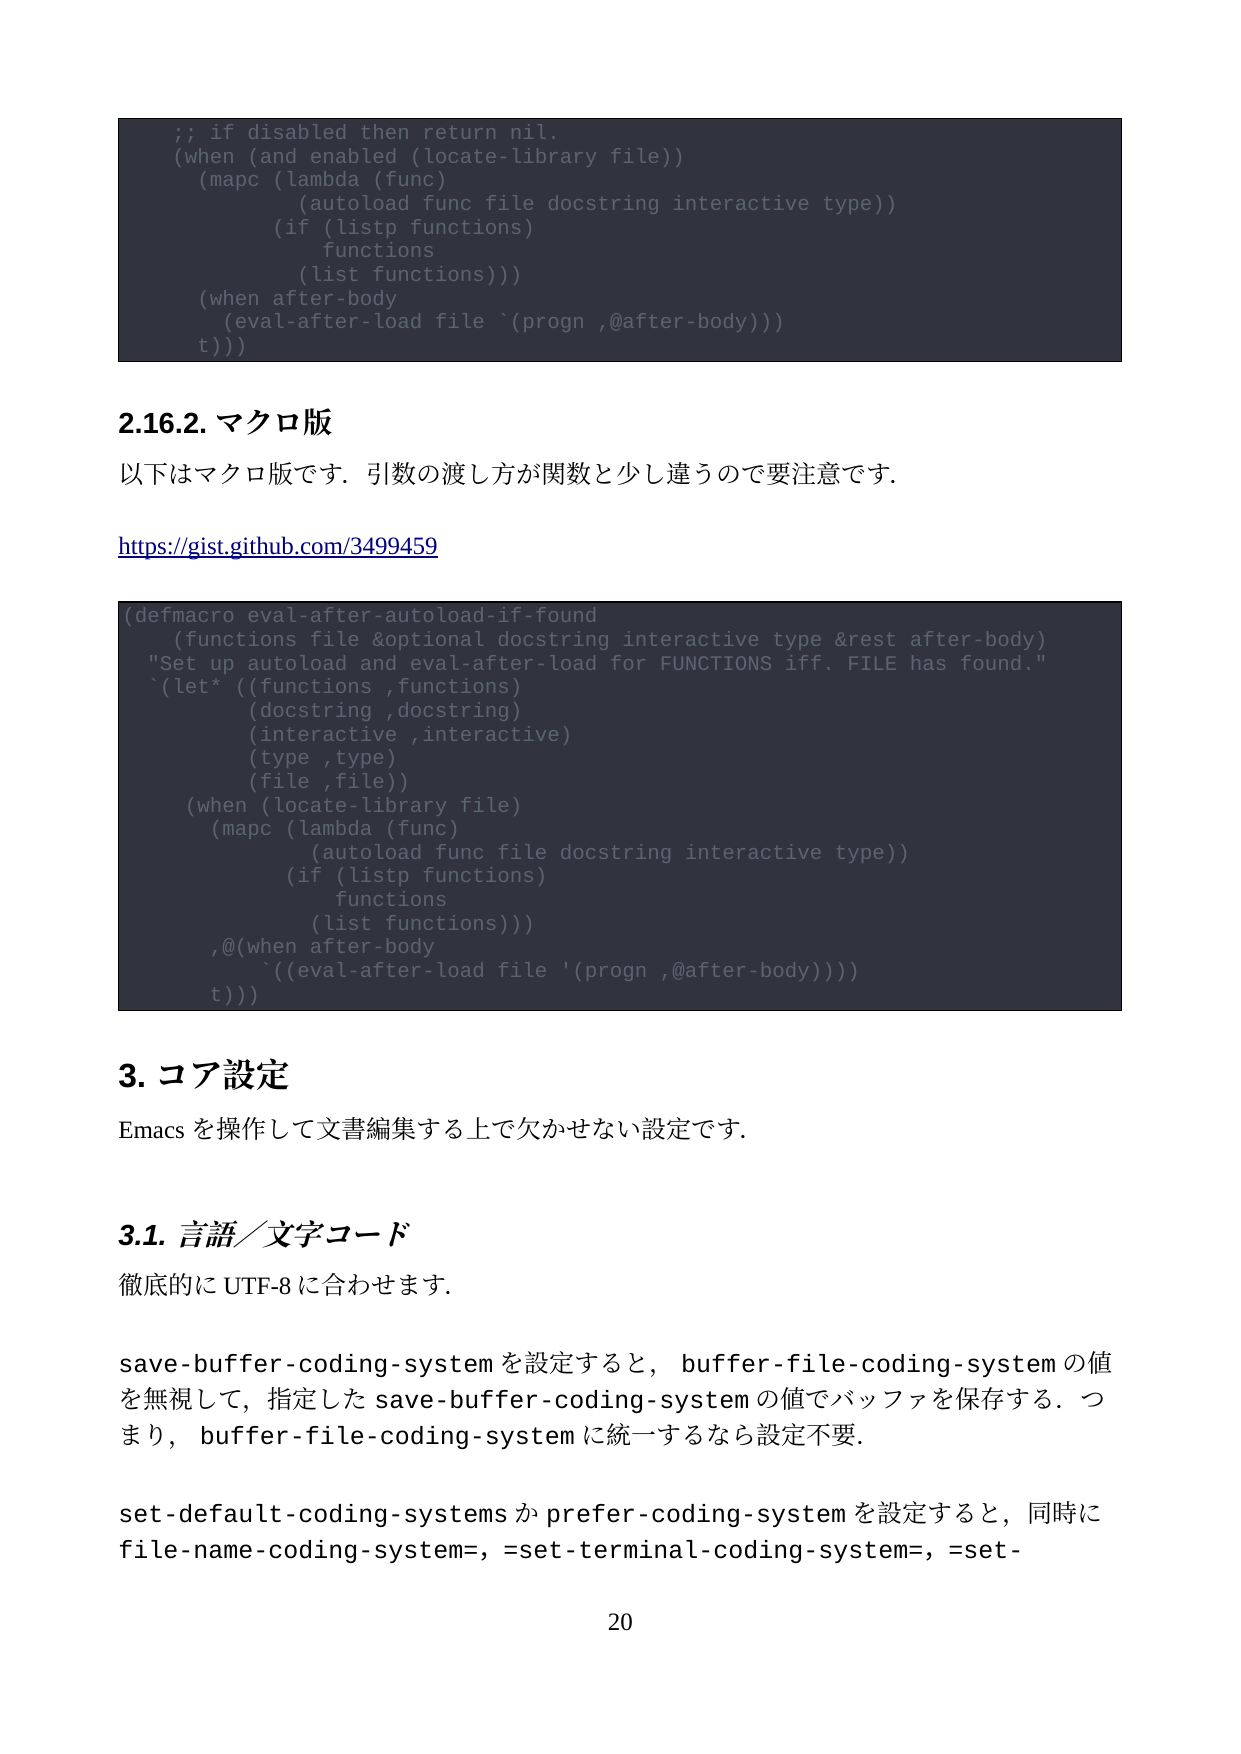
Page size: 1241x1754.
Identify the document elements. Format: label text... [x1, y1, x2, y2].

text 以下はマクロ版です．引数の渡し方が関数と少し違うので要注意です． [118, 454, 1122, 519]
text (eval-after-load file `(progn ,@after-body))) [119, 307, 1121, 331]
text t))) [119, 331, 1121, 361]
text (mapc (lambda (func) [119, 165, 1121, 189]
text `(let* ((functions ,functions) [119, 672, 1121, 696]
text ,@(when after-body [119, 932, 1121, 956]
subtitle コア設定 [118, 1049, 1122, 1097]
text (list functions))) [119, 260, 1121, 284]
text functions [119, 885, 1121, 909]
text (docstring ,docstring) [119, 696, 1121, 720]
text `((eval-after-load file '(progn ,@after-body)))) [119, 956, 1121, 980]
text (file ,file)) [119, 767, 1121, 791]
text Emacs を操作して文書編集する上で欠かせない設定です． [118, 1109, 1122, 1174]
text (defmacro eval-after-autoload-if-found [119, 603, 1121, 625]
text (if (listp functions) [119, 213, 1121, 236]
text (when after-body [119, 284, 1121, 307]
text (type ,type) [119, 743, 1121, 767]
text (when (and enabled (locate-library file)) [119, 142, 1121, 165]
text (when (locate-library file) [119, 791, 1121, 814]
text 徹底的にUTF-8に合わせます． [118, 1266, 1122, 1331]
text ;; if disabled then return nil. [119, 119, 1121, 142]
text t))) [119, 980, 1121, 1010]
text (autoload func file docstring interactive type)) [119, 189, 1121, 213]
text (interactive ,interactive) [119, 720, 1121, 743]
subtitle マクロ版 [118, 400, 1122, 442]
text https://gist.github.com/3499459 [118, 531, 1122, 589]
text save-buffer-coding-system を設定すると， buffer-file-coding-system の値を無視して，指定した save-buffer-coding-system の値でバッファを保存する．つまり， buffer-file-coding-system に統一するなら設定不要． [118, 1343, 1122, 1481]
text (list functions))) [119, 909, 1121, 932]
text (autoload func file docstring interactive type)) [119, 838, 1121, 862]
text functions [119, 236, 1121, 260]
text set-default-coding-systems か prefer-coding-system を設定すると，同時に file-name-coding-system=，=set-terminal-coding-system=，=set- [118, 1493, 1122, 1566]
text (if (listp functions) [119, 862, 1121, 885]
text (functions file &optional docstring interactive type &rest after-body) [119, 625, 1121, 649]
text (mapc (lambda (func) [119, 814, 1121, 838]
text "Set up autoload and eval-after-load for FUNCTIONS iff. FILE has found." [119, 649, 1121, 672]
subtitle 言語／文字コード [118, 1212, 1122, 1253]
